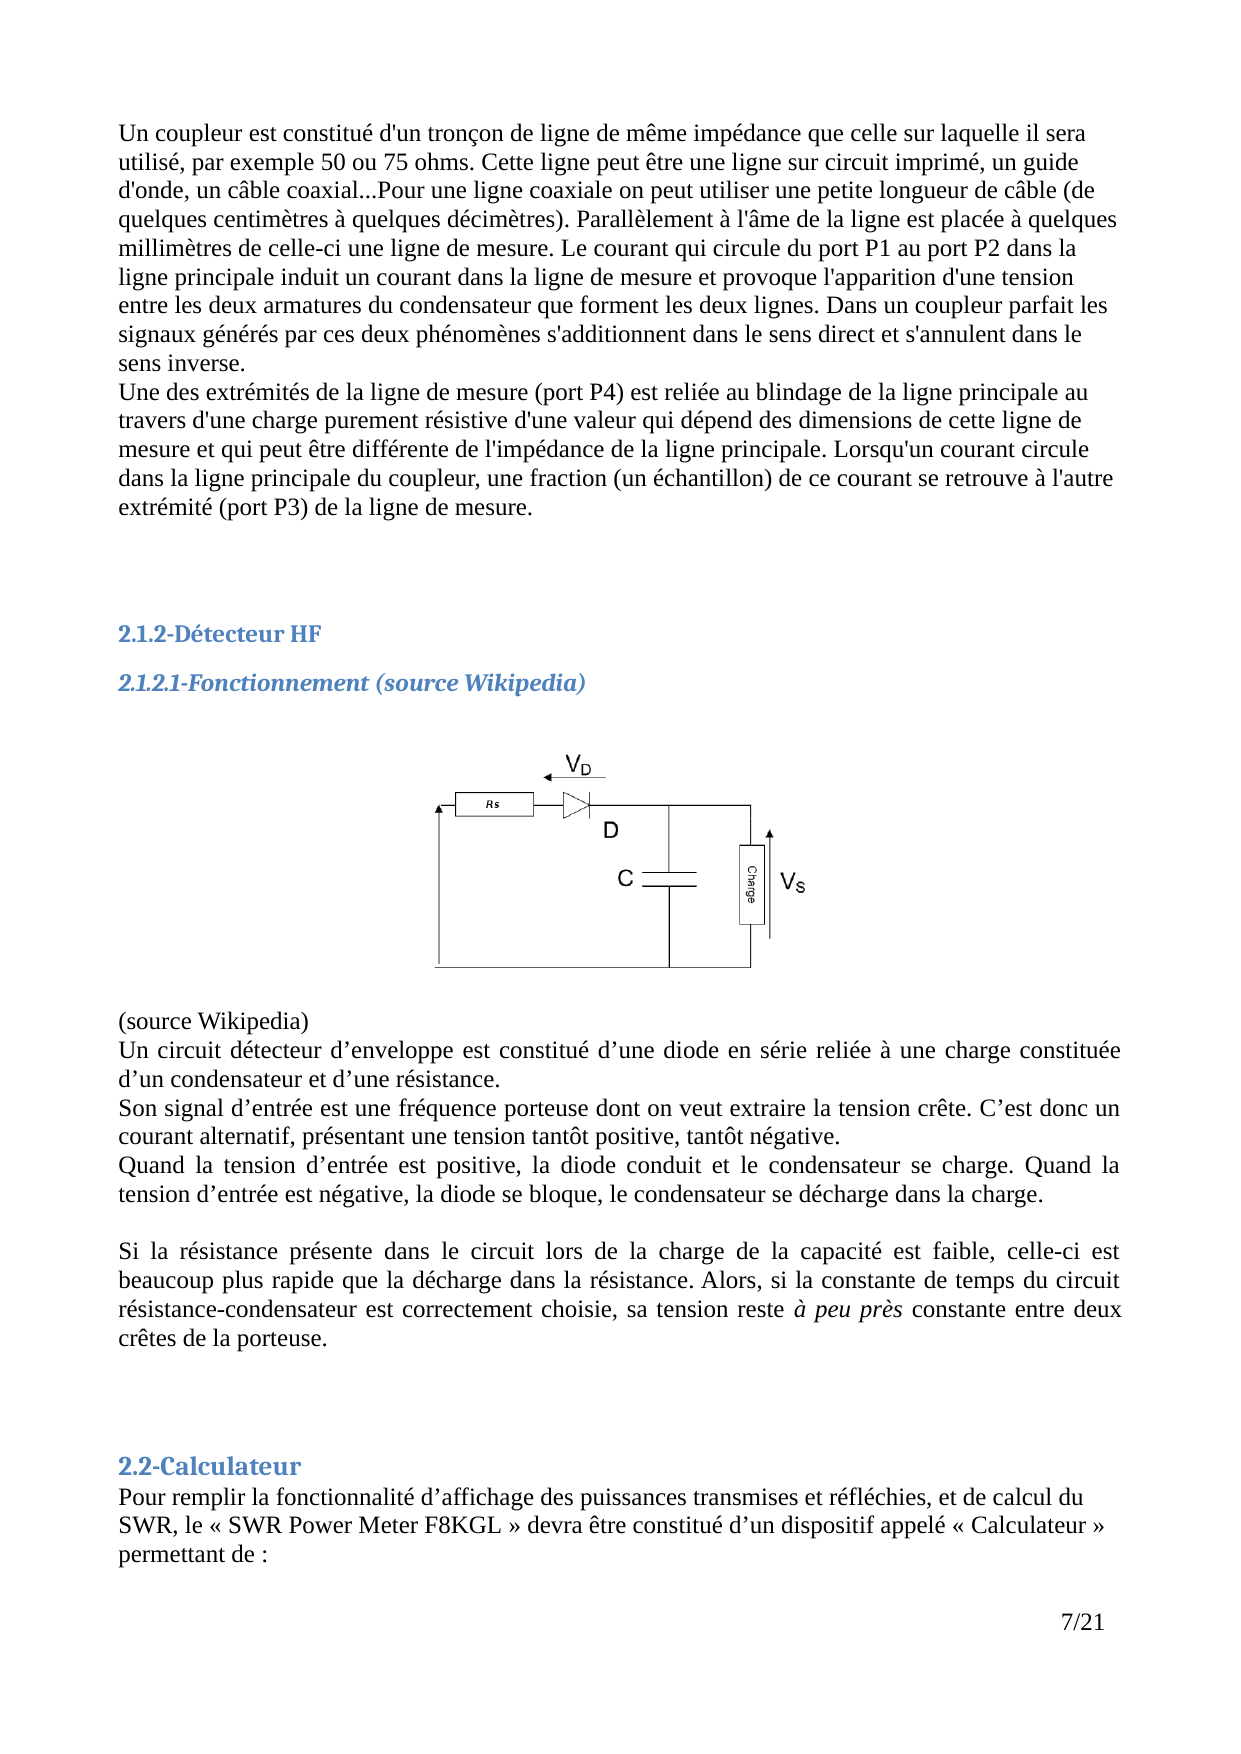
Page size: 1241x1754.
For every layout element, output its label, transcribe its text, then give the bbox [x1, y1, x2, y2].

picture [434, 747, 806, 968]
text Un coupleur est constitué d'un tronçon de ligne de même impédance que celle sur laquelle il sera utilisé, par exemple 50 ou 75 ohms. Cette ligne peut être une ligne sur circuit imprimé, un guide d'onde, un câble coaxial...Pour une ligne coaxiale on peut utiliser une petite longueur de câble (de quelques centimètres à quelques décimètres). Parallèlement à l'âme de la ligne est placée à quelques millimètres de celle-ci une ligne de mesure. Le courant qui circule du port P1 au port P2 dans la ligne principale induit un courant dans la ligne de mesure et provoque l'apparition d'une tension entre les deux armatures du condensateur que forment les deux lignes. Dans un coupleur parfait les signaux générés par ces deux phénomènes s'additionnent dans le sens direct et s'annulent dans le sens inverse. Une des extrémités de la ligne de mesure (port P4) est reliée au blindage de la ligne principale au travers d'une charge purement résistive d'une valeur qui dépend des dimensions de cette ligne de mesure et qui peut être différente de l'impédance de la ligne principale. Lorsqu'un courant circule dans la ligne principale du coupleur, une fraction (un échantillon) de ce courant se retrouve à l'autre extrémité (port P3) de la ligne de mesure. [118, 118, 1122, 521]
text (source Wikipedia) [118, 1006, 1122, 1035]
text Un circuit détecteur d’enveloppe est constitué d’une diode en série reliée à une charge constituée d’un condensateur et d’une résistance. [118, 1035, 1122, 1093]
subtitle 2.2-Calculateur [118, 1451, 1122, 1482]
text Si la résistance présente dans le circuit lors de la charge de la capacité est faible, celle-ci est beaucoup plus rapide que la décharge dans la résistance. Alors, si la constante de temps du circuit résistance-condensateur est correctement choisie, sa tension reste à peu près constante entre deux crêtes de la porteuse. [118, 1236, 1122, 1351]
text Pour remplir la fonctionnalité d’affichage des puissances transmises et réfléchies, et de calcul du SWR, le « SWR Power Meter F8KGL » devra être constitué d’un dispositif appelé « Calculateur » permettant de : [118, 1482, 1122, 1568]
text Son signal d’entrée est une fréquence porteuse dont on veut extraire la tension crête. C’est donc un courant alternatif, présentant une tension tantôt positive, tantôt négative. [118, 1093, 1122, 1150]
subtitle 2.1.2.1-Fonctionnement (source Wikipedia) [118, 669, 1122, 698]
text Quand la tension d’entrée est positive, la diode conduit et le condensateur se charge. Quand la tension d’entrée est négative, la diode se bloque, le condensateur se décharge dans la charge. [118, 1150, 1122, 1208]
subtitle 2.1.2-Détecteur HF [118, 620, 1122, 648]
